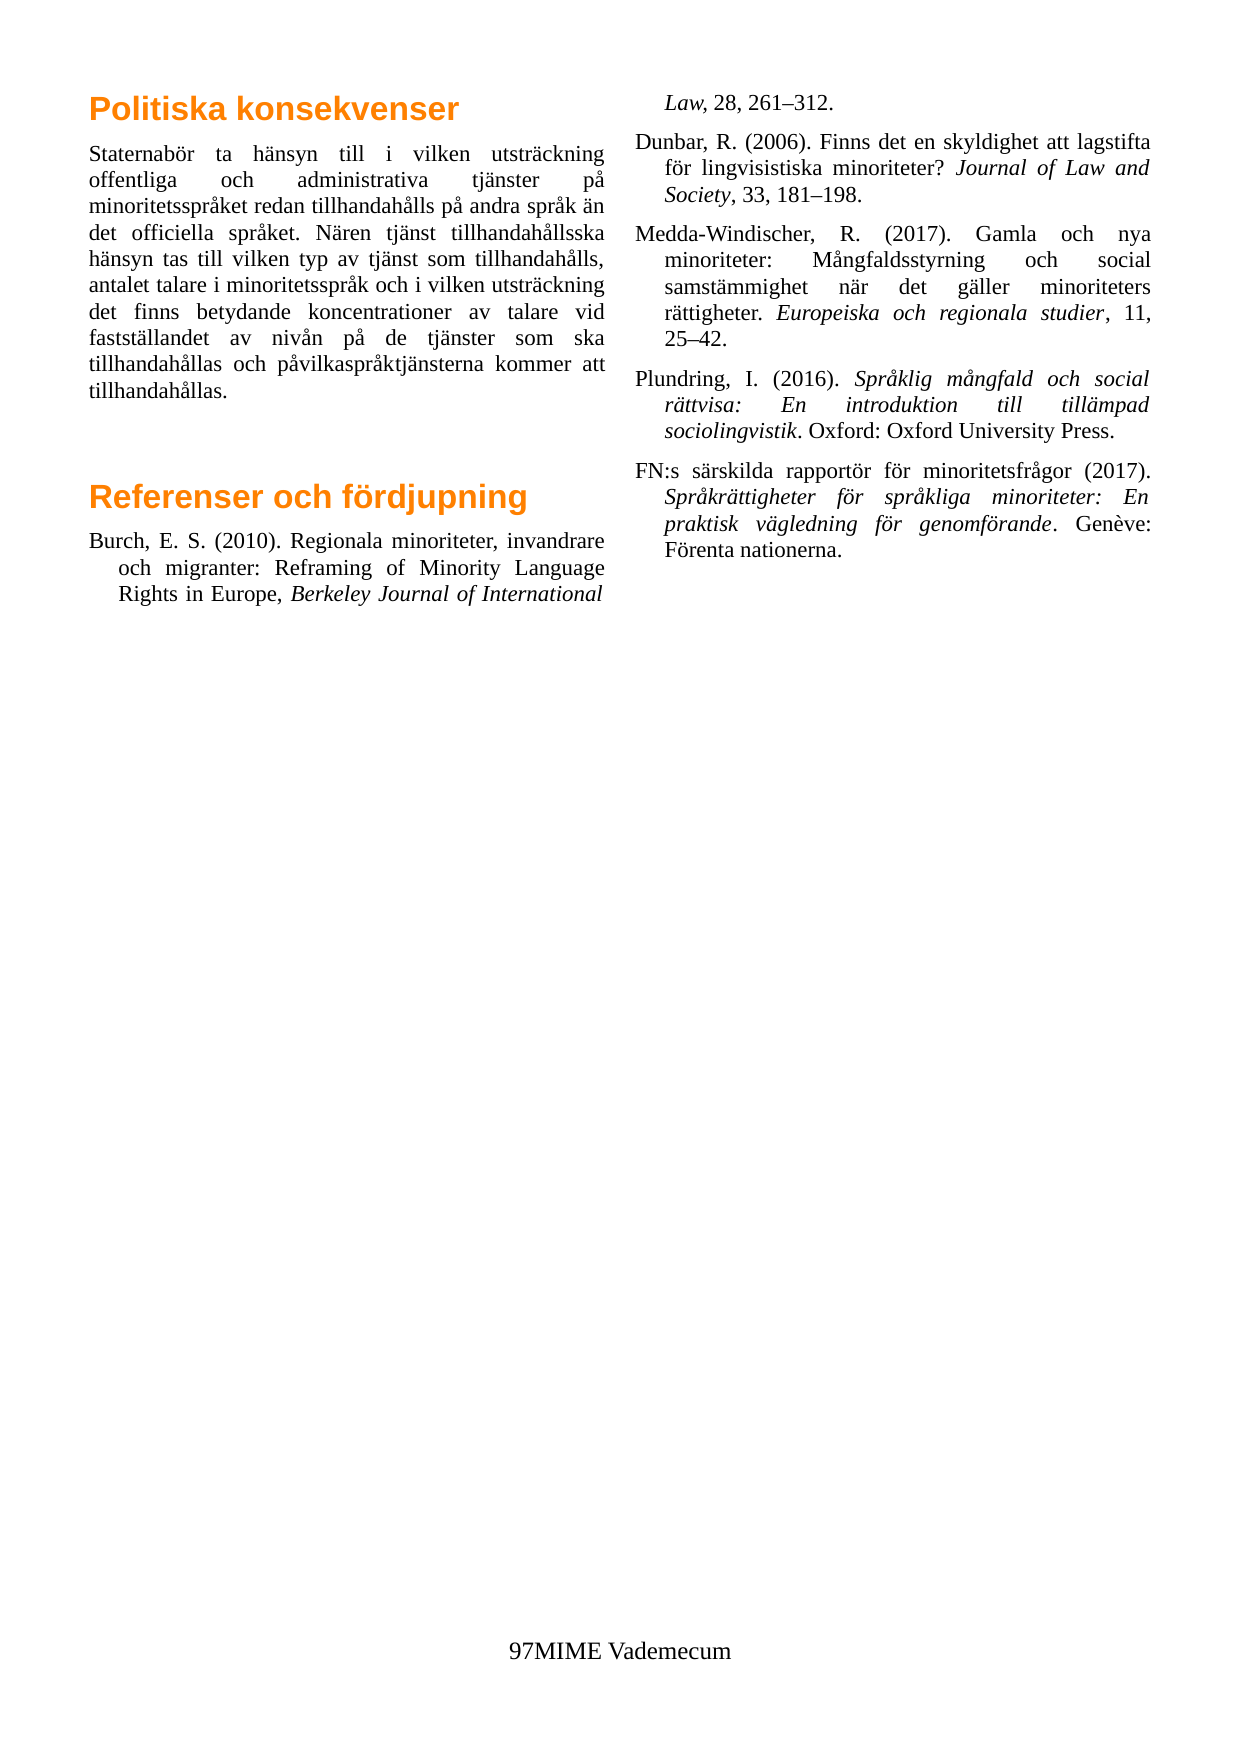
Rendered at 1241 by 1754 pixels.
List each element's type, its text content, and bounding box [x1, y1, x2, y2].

text Burch, E. S. (2010). Regionala minoriteter, invandrare och migranter: Reframing of Minority Language Rights in Europe, Berkeley Journal of International [88, 528, 605, 607]
subtitle Politiska konsekvenser [88, 88, 605, 127]
text Medda-Windischer, R. (2017). Gamla och nya minoriteter: Mångfaldsstyrning och social samstämmighet när det gäller minoriteters rättigheter. Europeiska och regionala studier, 11, 25–42. [635, 220, 1152, 352]
text Law, 28, 261–312. [635, 88, 1152, 115]
text Plundring, I. (2016). Språklig mångfald och social rättvisa: En introduktion till tillämpad sociolingvistik. Oxford: Oxford University Press. [635, 365, 1152, 444]
text Staternabör ta hänsyn till i vilken utsträckning offentliga och administrativa tjänster på minoritetsspråket redan tillhandahålls på andra språk än det officiella språket. Nären tjänst tillhandahållsska hänsyn tas till vilken typ av tjänst som tillhandahålls, antalet talare i minoritetsspråk och i vilken utsträckning det finns betydande koncentrationer av talare vid fastställandet av nivån på de tjänster som ska tillhandahållas och påvilkaspråktjänsterna kommer att tillhandahållas. [88, 140, 605, 403]
subtitle Referenser och fördjupning [88, 476, 605, 515]
text FN:s särskilda rapportör för minoritetsfrågor (2017). Språkrättigheter för språkliga minoriteter: En praktisk vägledning för genomförande. Genève: Förenta nationerna. [635, 457, 1152, 562]
text Dunbar, R. (2006). Finns det en skyldighet att lagstifta för lingvisistiska minoriteter? Journal of Law and Society, 33, 181–198. [635, 128, 1152, 207]
